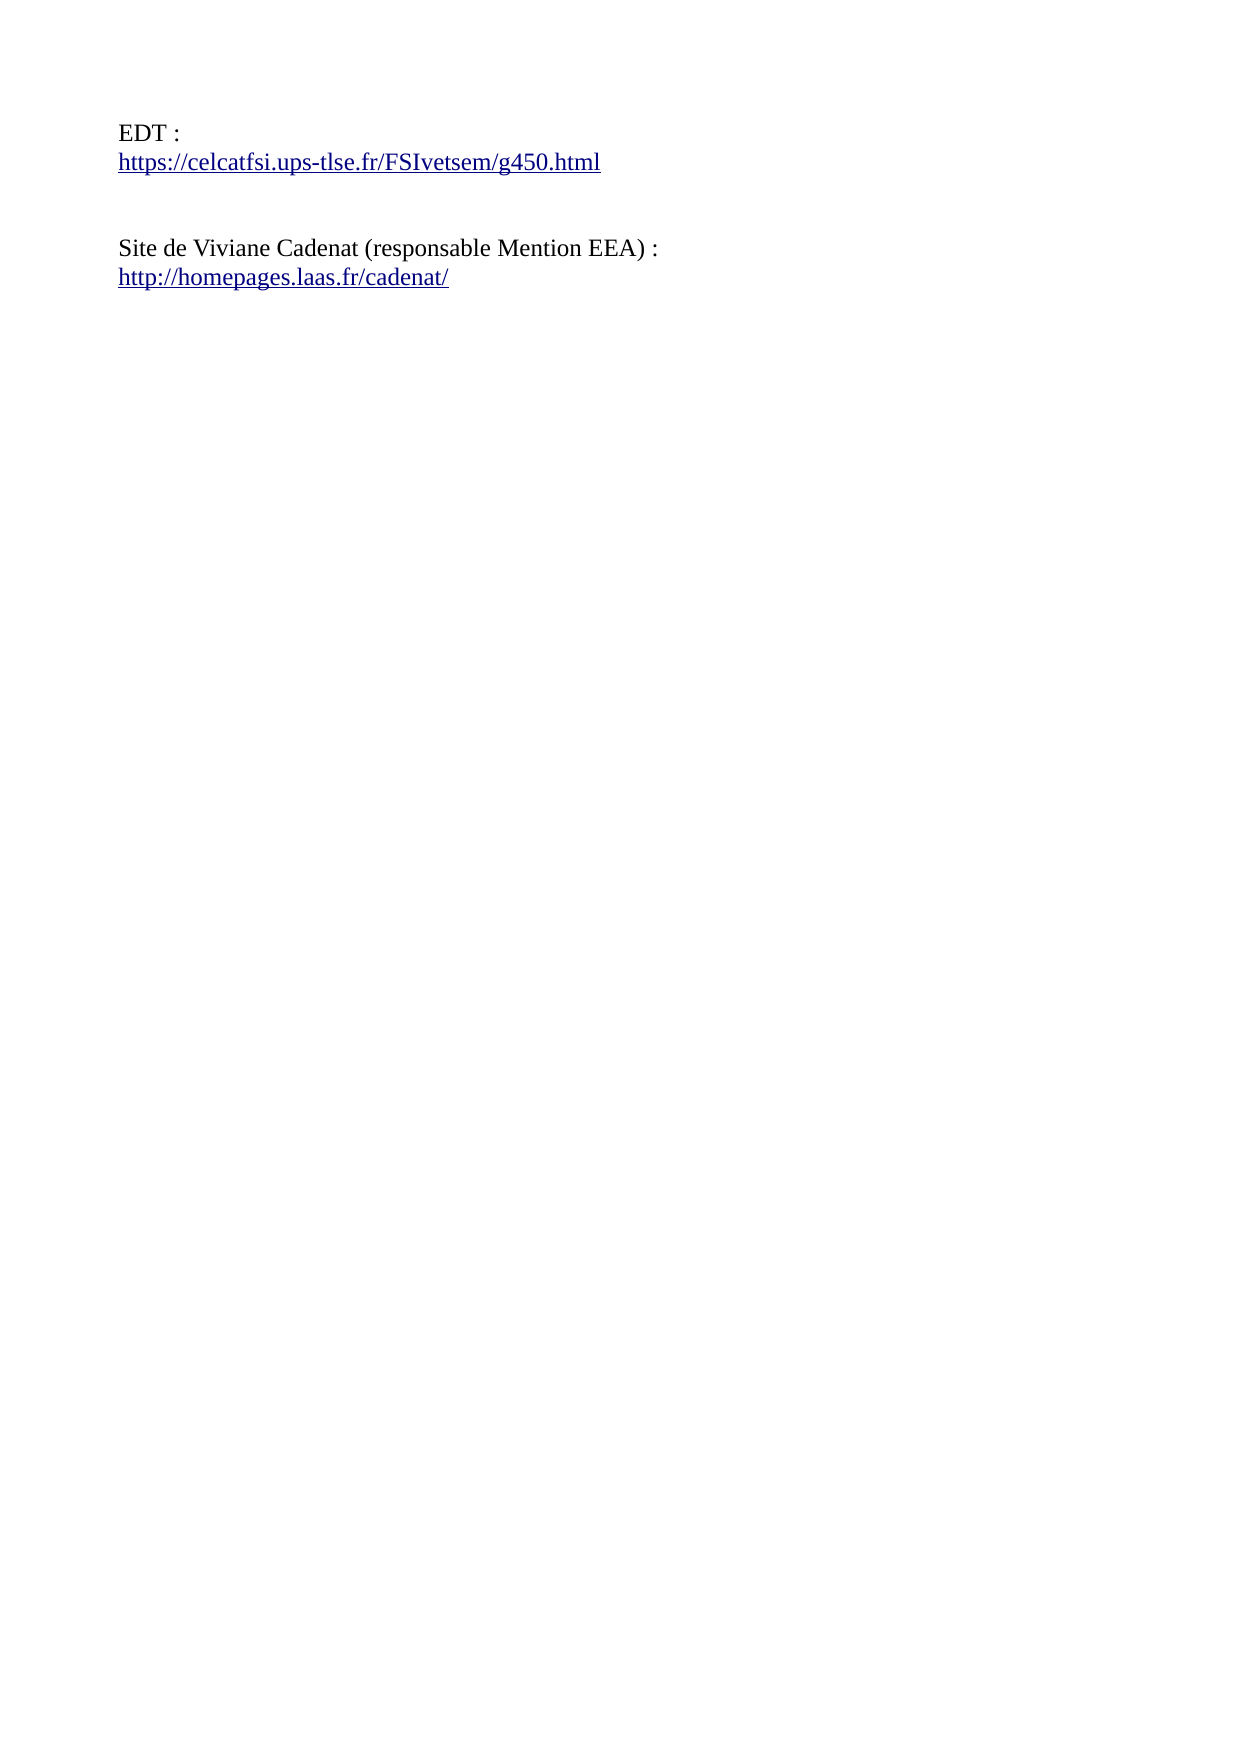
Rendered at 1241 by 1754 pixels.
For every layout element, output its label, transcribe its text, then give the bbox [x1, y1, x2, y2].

text https://celcatfsi.ups-tlse.fr/FSIvetsem/g450.html [118, 147, 1122, 176]
text EDT : [118, 118, 1122, 147]
text Site de Viviane Cadenat (responsable Mention EEA) : [118, 233, 1122, 262]
text http://homepages.laas.fr/cadenat/ [118, 262, 1122, 291]
